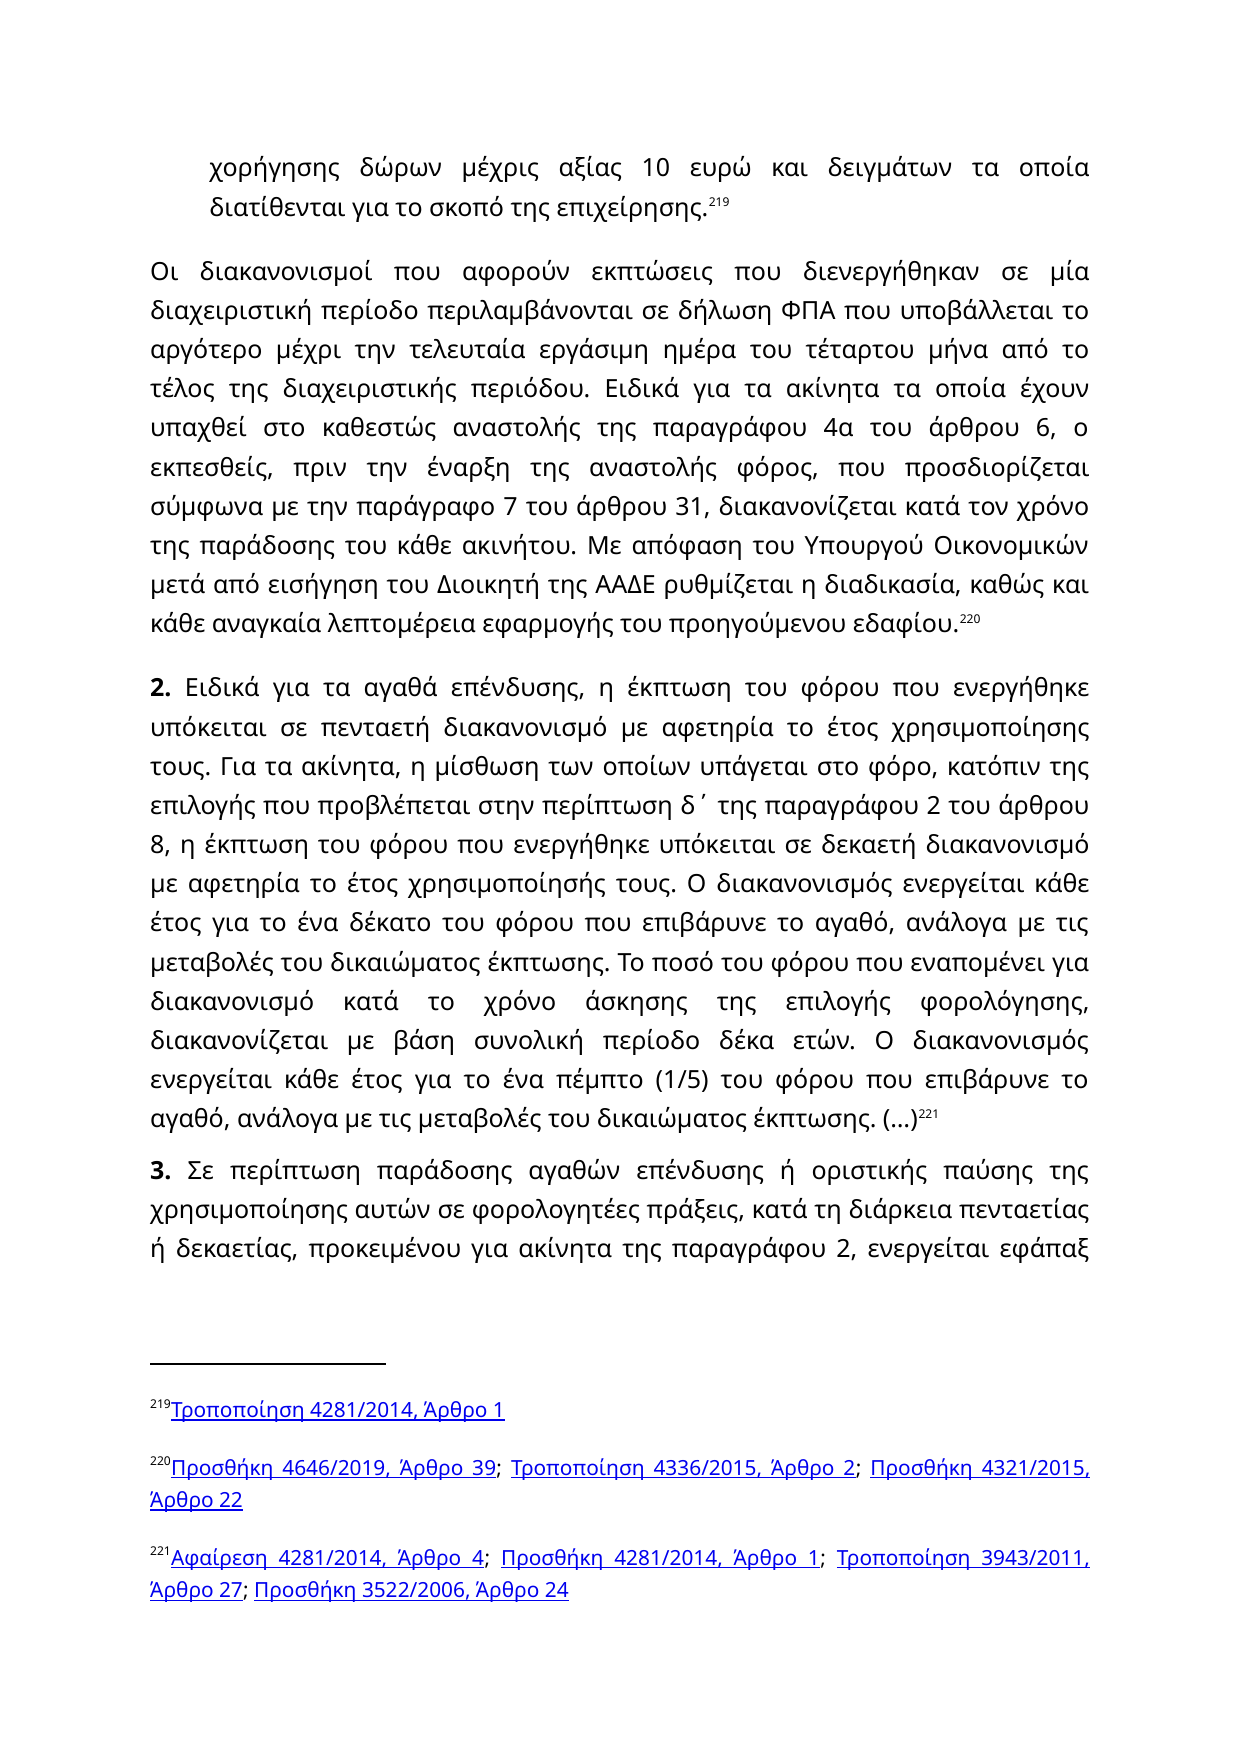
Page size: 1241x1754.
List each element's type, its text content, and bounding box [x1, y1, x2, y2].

text Προσθήκη 4646/2019, Άρθρο 39; Τροποποίηση 4336/2015, Άρθρο 2; Προσθήκη 4321/2015, Άρθρο 22 [150, 1453, 1090, 1514]
text Τροποποίηση 4281/2014, Άρθρο 1 [150, 1395, 1090, 1423]
text Οι διακανονισμοί που αφορούν εκπτώσεις που διενεργήθηκαν σε μία διαχειριστική περίοδο περιλαμβάνονται σε δήλωση ΦΠΑ που υποβάλλεται το αργότερο μέχρι την τελευταία εργάσιμη ημέρα του τέταρτου μήνα από το τέλος της διαχειριστικής περιόδου. Ειδικά για τα ακίνητα τα οποία έχουν υπαχθεί στο καθεστώς αναστολής της παραγράφου 4α του άρθρου 6, ο εκπεσθείς, πριν την έναρξη της αναστολής φόρος, που προσδιορίζεται σύμφωνα με την παράγραφο 7 του άρθρου 31, διακανονίζεται κατά τον χρόνο της παράδοσης του κάθε ακινήτου. Με απόφαση του Υπουργού Οικονομικών μετά από εισήγηση του Διοικητή της ΑΑΔΕ ρυθμίζεται η διαδικασία, καθώς και κάθε αναγκαία λεπτομέρεια εφαρμογής του προηγούμενου εδαφίου. [150, 253, 1090, 640]
text Αφαίρεση 4281/2014, Άρθρο 4; Προσθήκη 4281/2014, Άρθρο 1; Τροποποίηση 3943/2011, Άρθρο 27; Προσθήκη 3522/2006, Άρθρο 24 [150, 1543, 1090, 1604]
list χορήγησης δώρων μέχρις αξίας 10 ευρώ και δειγμάτων τα οποία διατίθενται για το σκοπό της επιχείρησης. [150, 150, 1090, 223]
text 3. Σε περίπτωση παράδοσης αγαθών επένδυσης ή οριστικής παύσης της χρησιμοποίησης αυτών σε φορολογητέες πράξεις, κατά τη διάρκεια πενταετίας ή δεκαετίας, προκειμένου για ακίνητα της παραγράφου 2, ενεργείται εφάπαξ [150, 1152, 1090, 1265]
text 2. Ειδικά για τα αγαθά επένδυσης, η έκπτωση του φόρου που ενεργήθηκε υπόκειται σε πενταετή διακανονισμό με αφετηρία το έτος χρησιμοποίησης τους. Για τα ακίνητα, η μίσθωση των οποίων υπάγεται στο φόρο, κατόπιν της επιλογής που προβλέπεται στην περίπτωση δ΄ της παραγράφου 2 του άρθρου 8, η έκπτωση του φόρου που ενεργήθηκε υπόκειται σε δεκαετή διακανονισμό με αφετηρία το έτος χρησιμοποίησής τους. Ο διακανονισμός ενεργείται κάθε έτος για το ένα δέκατο του φόρου που επιβάρυνε το αγαθό, ανάλογα με τις μεταβολές του δικαιώματος έκπτωσης. Το ποσό του φόρου που εναπομένει για διακανονισμό κατά το χρόνο άσκησης της επιλογής φορολόγησης, διακανονίζεται με βάση συνολική περίοδο δέκα ετών. Ο διακανονισμός ενεργείται κάθε έτος για το ένα πέμπτο (1/5) του φόρου που επιβάρυνε το αγαθό, ανάλογα με τις μεταβολές του δικαιώματος έκπτωσης. (…) [150, 670, 1090, 1135]
